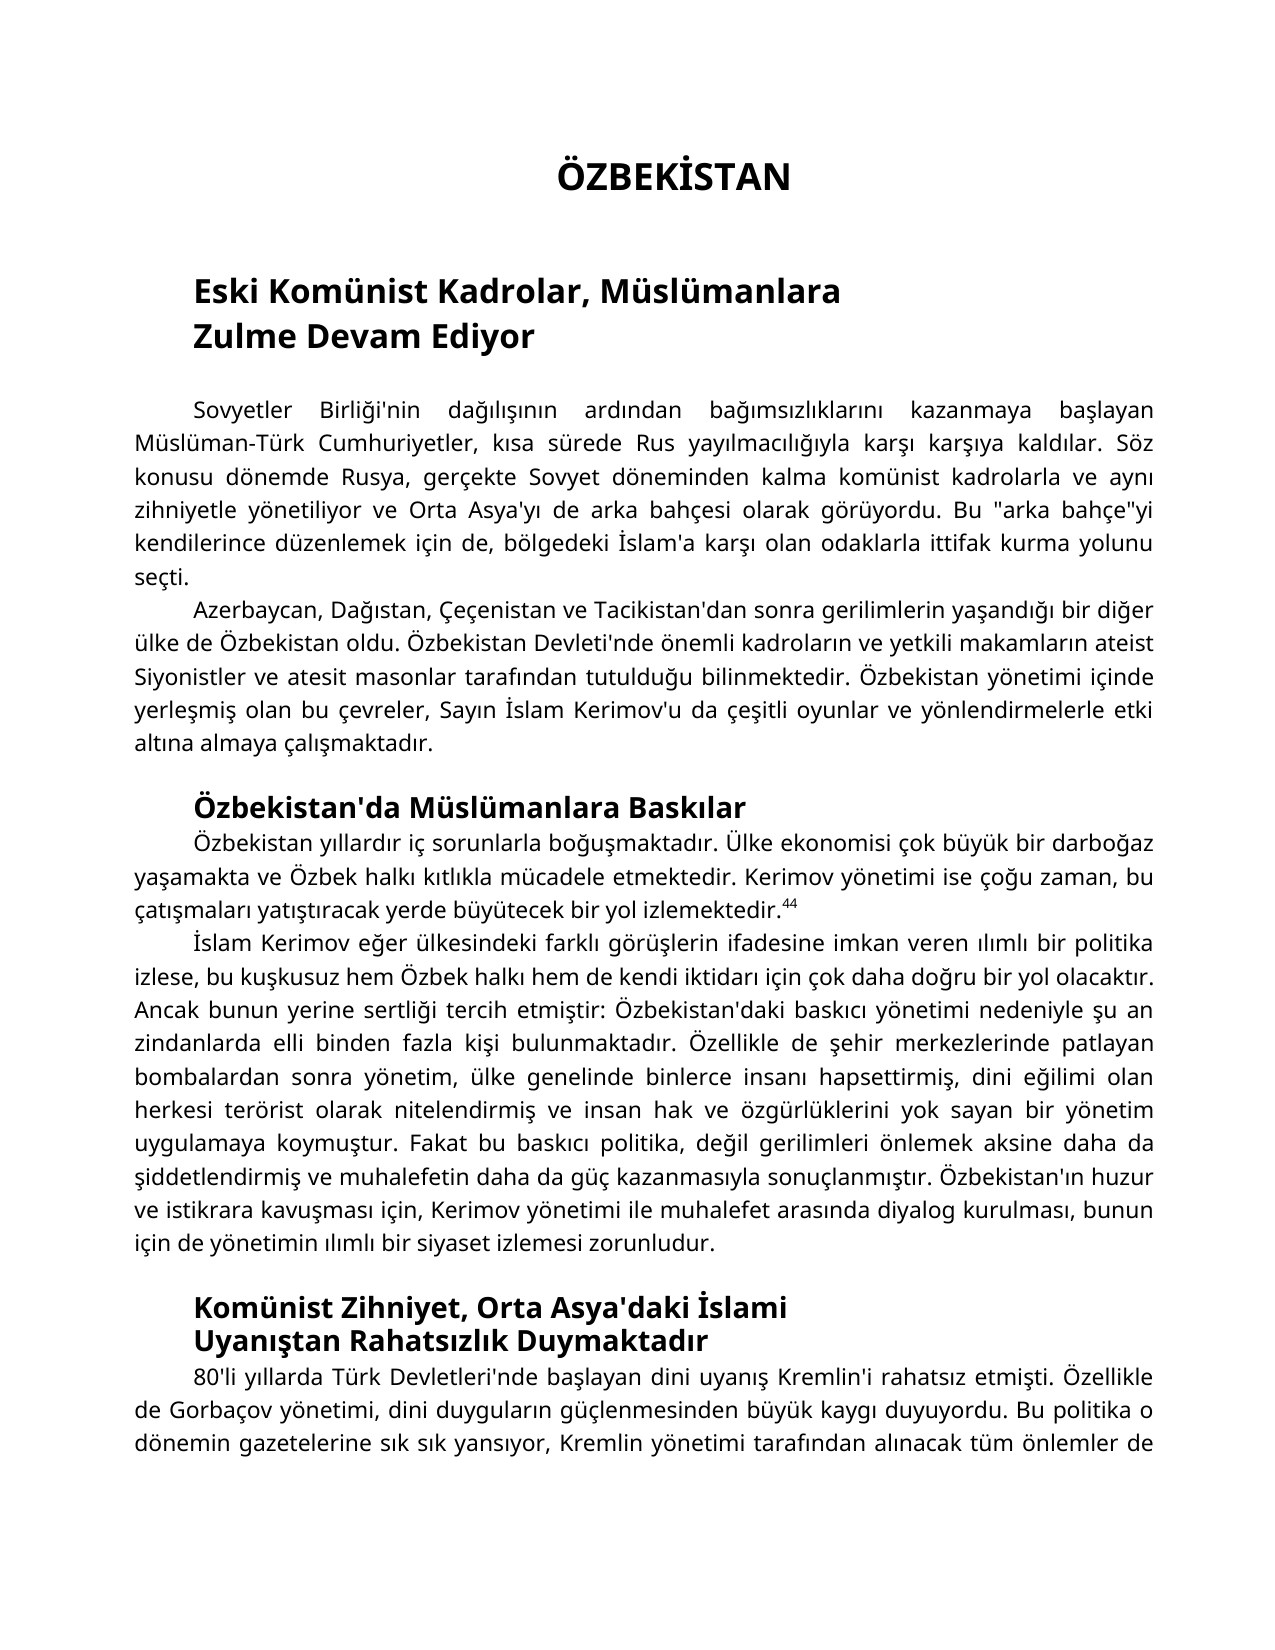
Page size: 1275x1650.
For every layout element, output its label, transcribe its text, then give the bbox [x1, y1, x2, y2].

subtitle Komünist Zihniyet, Orta Asya'daki İslami [134, 1292, 1155, 1325]
text Özbekistan yıllardır iç sorunlarla boğuşmaktadır. Ülke ekonomisi çok büyük bir darboğaz yaşamakta ve Özbek halkı kıtlıkla mücadele etmektedir. Kerimov yönetimi ise çoğu zaman, bu çatışmaları yatıştıracak yerde büyütecek bir yol izlemektedir.44 [134, 825, 1155, 925]
text İslam Kerimov eğer ülkesindeki farklı görüşlerin ifadesine imkan veren ılımlı bir politika izlese, bu kuşkusuz hem Özbek halkı hem de kendi iktidarı için çok daha doğru bir yol olacaktır. Ancak bunun yerine sertliği tercih etmiştir: Özbekistan'daki baskıcı yönetimi nedeniyle şu an zindanlarda elli binden fazla kişi bulunmaktadır. Özellikle de şehir merkezlerinde patlayan bombalardan sonra yönetim, ülke genelinde binlerce insanı hapsettirmiş, dini eğilimi olan herkesi terörist olarak nitelendirmiş ve insan hak ve özgürlüklerini yok sayan bir yönetim uygulamaya koymuştur. Fakat bu baskıcı politika, değil gerilimleri önlemek aksine daha da şiddetlendirmiş ve muhalefetin daha da güç kazanmasıyla sonuçlanmıştır. Özbekistan'ın huzur ve istikrara kavuşması için, Kerimov yönetimi ile muhalefet arasında diyalog kurulması, bunun için de yönetimin ılımlı bir siyaset izlemesi zorunludur. [134, 925, 1155, 1258]
subtitle Özbekistan'da Müslümanlara Baskılar [134, 792, 1155, 825]
subtitle ÖZBEKİSTAN [134, 150, 1155, 201]
subtitle Eski Komünist Kadrolar, Müslümanlara [134, 268, 1155, 313]
text Azerbaycan, Dağıstan, Çeçenistan ve Tacikistan'dan sonra gerilimlerin yaşandığı bir diğer ülke de Özbekistan oldu. Özbekistan Devleti'nde önemli kadroların ve yetkili makamların ateist Siyonistler ve atesit masonlar tarafından tutulduğu bilinmektedir. Özbekistan yönetimi içinde yerleşmiş olan bu çevreler, Sayın İslam Kerimov'u da çeşitli oyunlar ve yönlendirmelerle etki altına almaya çalışmaktadır. [134, 592, 1155, 758]
text 80'li yıllarda Türk Devletleri'nde başlayan dini uyanış Kremlin'i rahatsız etmişti. Özellikle de Gorbaçov yönetimi, dini duyguların güçlenmesinden büyük kaygı duyuyordu. Bu politika o dönemin gazetelerine sık sık yansıyor, Kremlin yönetimi tarafından alınacak tüm önlemler de [134, 1358, 1155, 1458]
text Sovyetler Birliği'nin dağılışının ardından bağımsızlıklarını kazanmaya başlayan Müslüman-Türk Cumhuriyetler, kısa sürede Rus yayılmacılığıyla karşı karşıya kaldılar. Söz konusu dönemde Rusya, gerçekte Sovyet döneminden kalma komünist kadrolarla ve aynı zihniyetle yönetiliyor ve Orta Asya'yı de arka bahçesi olarak görüyordu. Bu "arka bahçe"yi kendilerince düzenlemek için de, bölgedeki İslam'a karşı olan odaklarla ittifak kurma yolunu seçti. [134, 392, 1155, 592]
subtitle Zulme Devam Ediyor [134, 313, 1155, 358]
subtitle Uyanıştan Rahatsızlık Duymaktadır [134, 1325, 1155, 1358]
